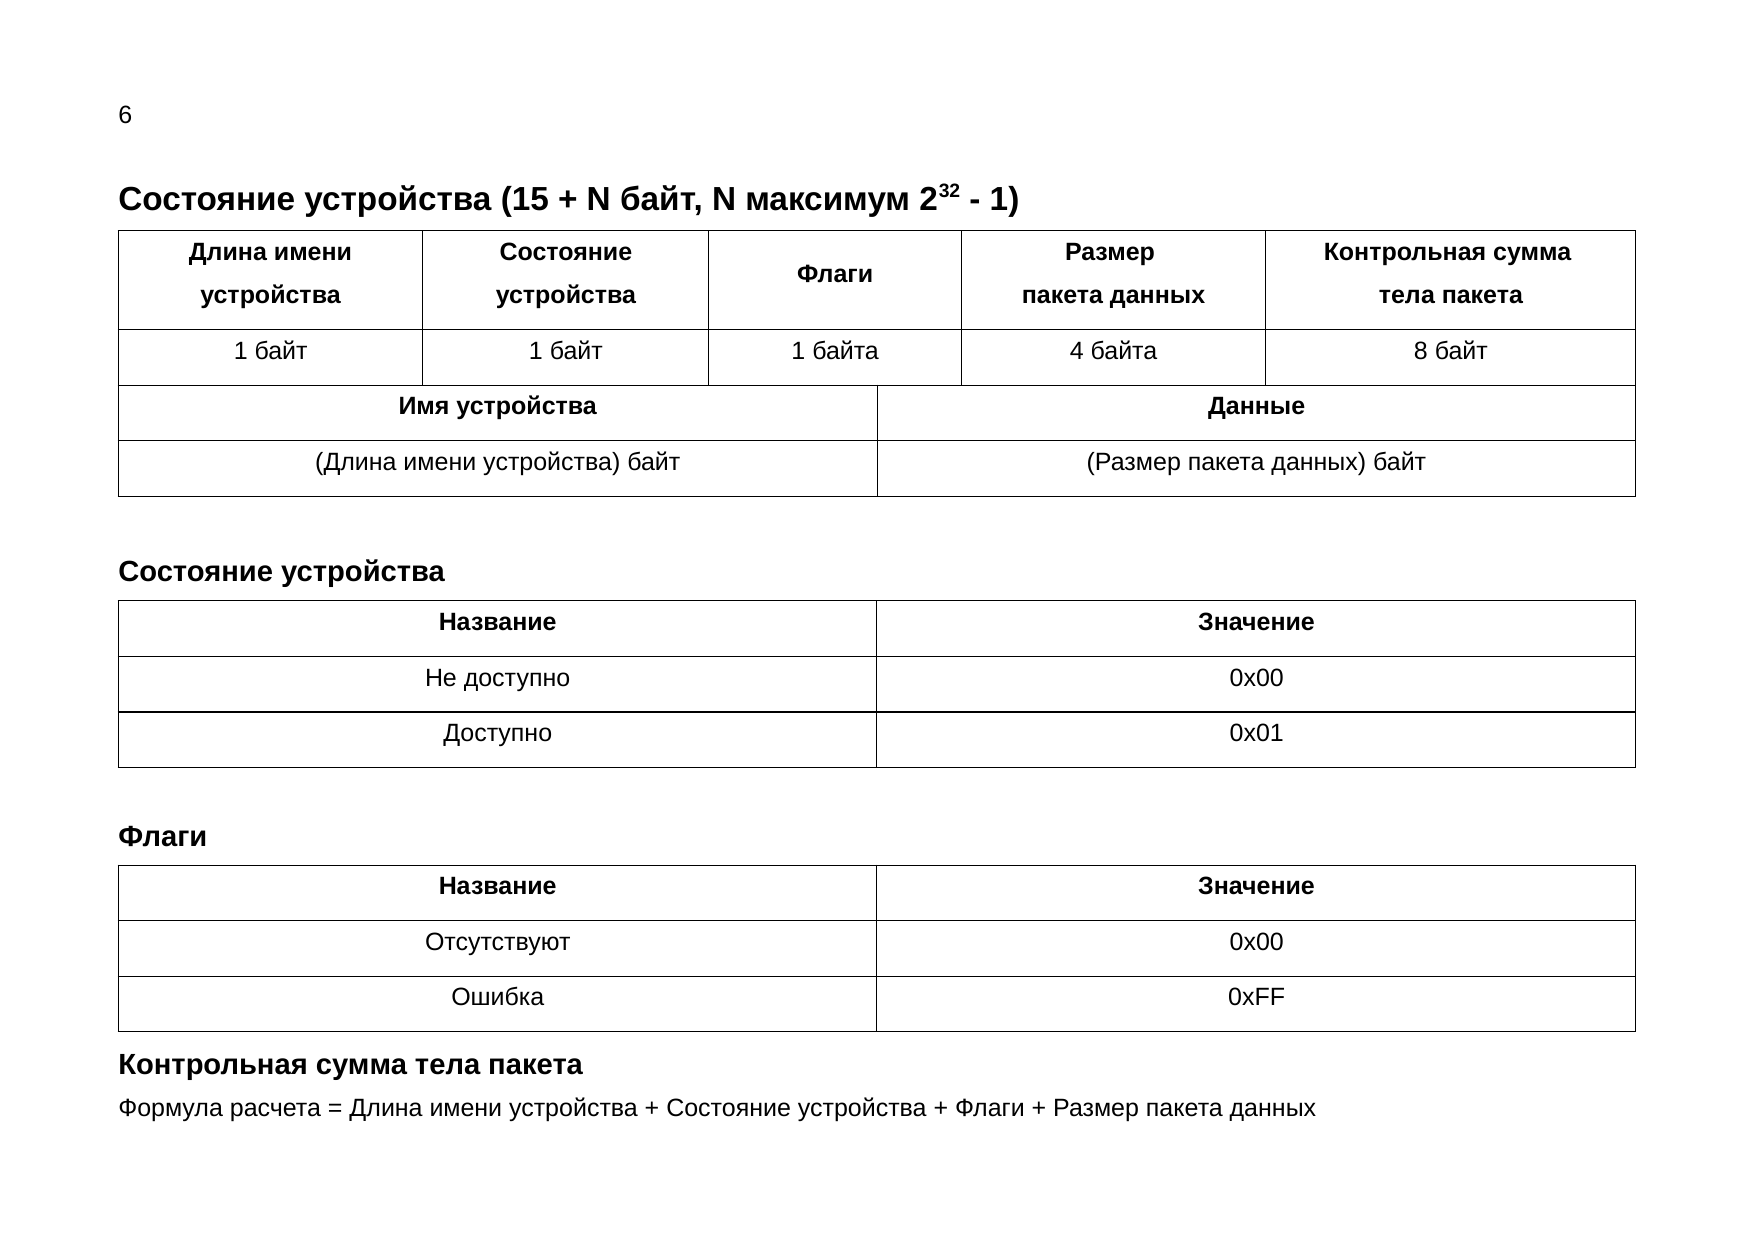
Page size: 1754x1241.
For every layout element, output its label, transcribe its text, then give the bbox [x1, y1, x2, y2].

table_header Значение [877, 866, 1635, 920]
table_header Длина имени устройства [119, 231, 422, 329]
table_cell 0xFF [877, 977, 1635, 1031]
table_cell 4 байта [962, 330, 1265, 384]
subtitle Состояние устройства (15 + N байт, N максимум 232 - 1) [118, 179, 1636, 218]
table_cell (Размер пакета данных) байт [878, 441, 1635, 496]
table_header Значение [877, 601, 1635, 656]
table_cell Ошибка [119, 977, 876, 1031]
table_cell Отсутствуют [119, 921, 876, 976]
table_cell 0x00 [877, 921, 1635, 976]
table_header Название [119, 866, 876, 920]
table_cell 0x01 [877, 713, 1635, 767]
table_cell Не доступно [119, 657, 876, 711]
subtitle Флаги [118, 818, 1636, 852]
table_cell Имя устройства [119, 386, 877, 440]
table_cell 1 байт [119, 330, 422, 384]
table_cell Данные [878, 386, 1635, 440]
table_header Контрольная сумма тела пакета [1266, 231, 1635, 329]
table_header Состояние устройства [423, 231, 708, 329]
table_cell 1 байта [709, 330, 961, 384]
table_cell (Длина имени устройства) байт [119, 441, 877, 496]
subtitle Контрольная сумма тела пакета [118, 1047, 1636, 1080]
table_cell 8 байт [1266, 330, 1635, 384]
table_cell 0x00 [877, 657, 1635, 711]
table_header Размер пакета данных [962, 231, 1265, 329]
subtitle Состояние устройства [118, 554, 1636, 588]
table_header Флаги [709, 231, 961, 329]
table_header Название [119, 601, 876, 656]
table_cell 1 байт [423, 330, 708, 384]
subtitle Формула расчета = Длина имени устройства + Состояние устройства + Флаги + Размер пакета данных [118, 1093, 1636, 1122]
table_cell Доступно [119, 713, 876, 767]
